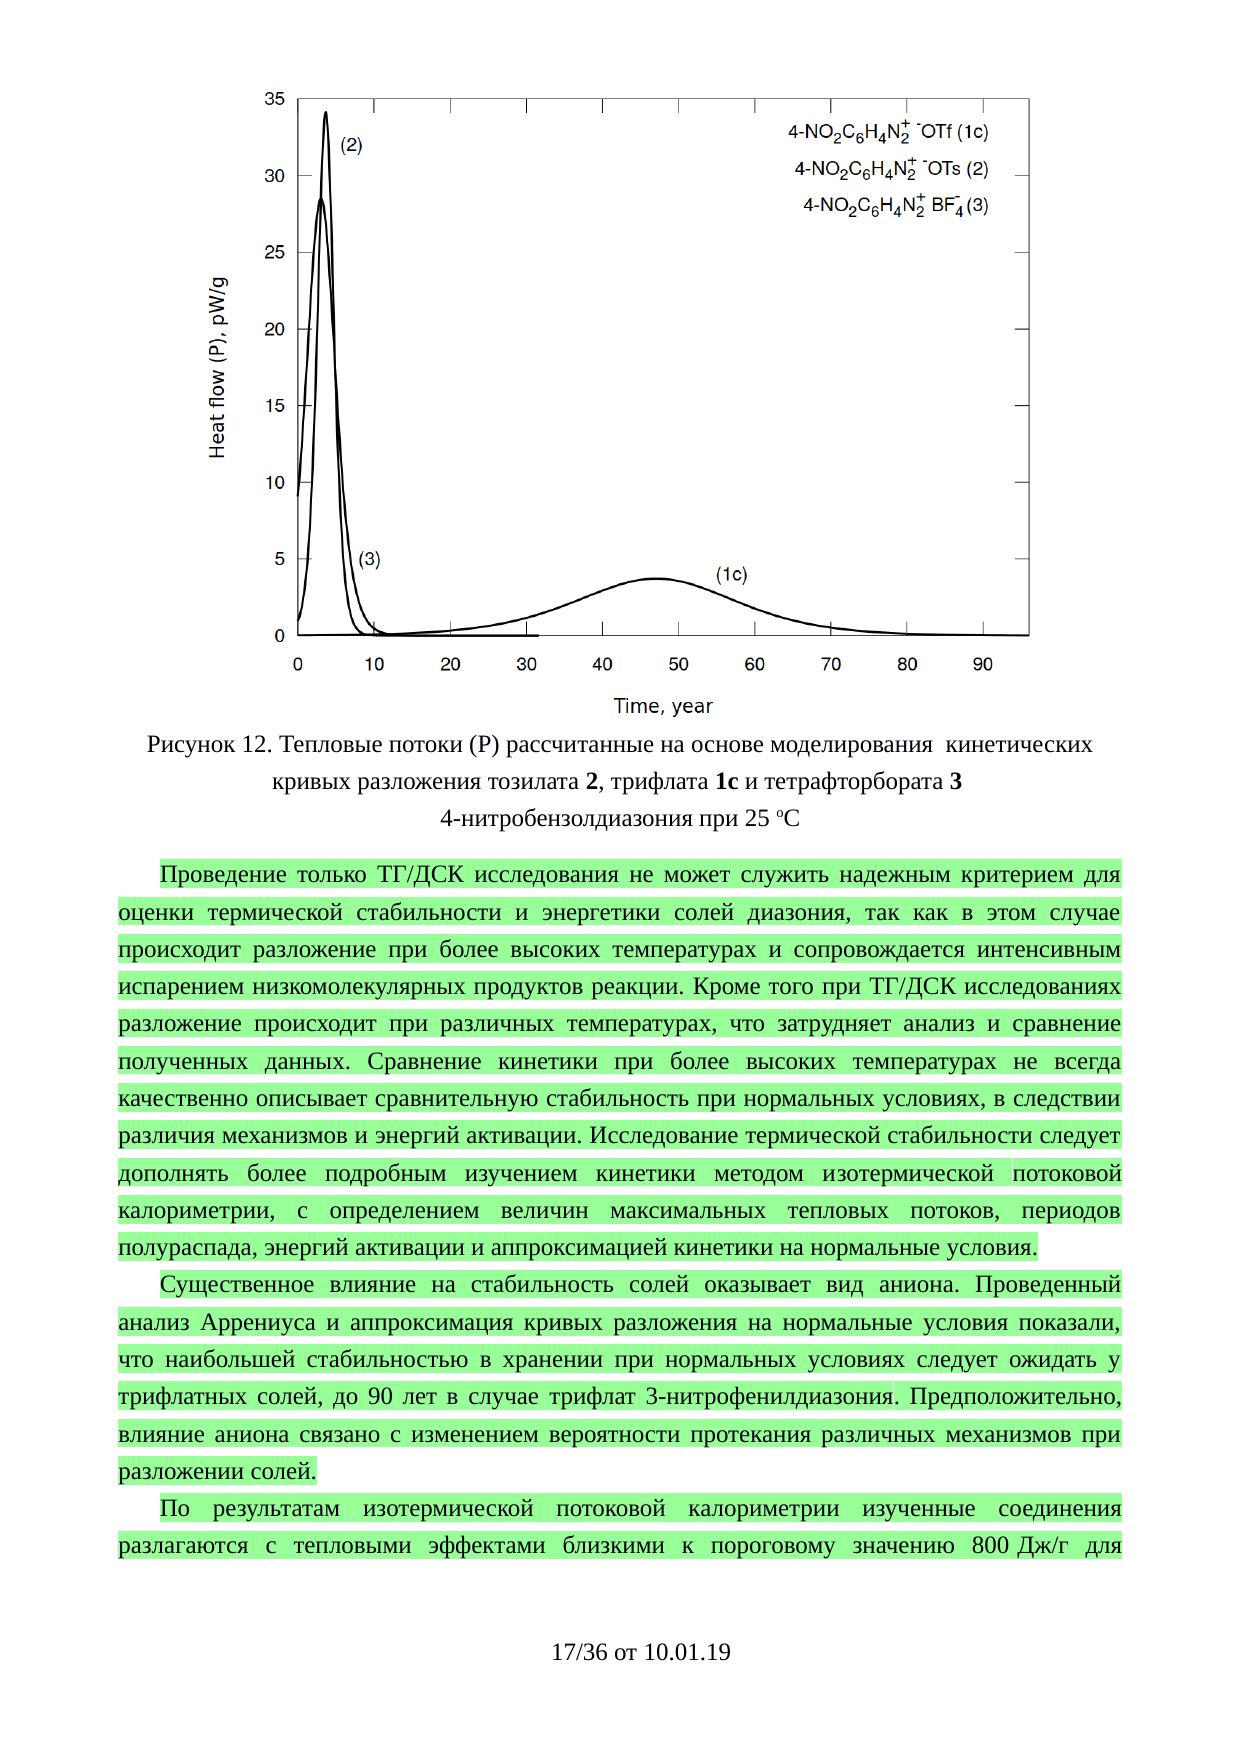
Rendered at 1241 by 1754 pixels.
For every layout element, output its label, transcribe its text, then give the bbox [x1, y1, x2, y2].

text Рисунок 12. Тепловые потоки (P) рассчитанные на основе моделирования кинетических кривых разложения тозилата 2, трифлата 1c и тетрафторбората 3 [118, 729, 1122, 795]
text По результатам изотермической потоковой калориметрии изученные соединения разлагаются с тепловыми эффектами близкими к пороговому значению 800 Дж/г для [118, 1493, 1122, 1559]
text Проведение только ТГ/ДСК исследования не может служить надежным критерием для оценки термической стабильности и энергетики солей диазония, так как в этом случае происходит разложение при более высоких температурах и сопровождается интенсивным испарением низкомолекулярных продуктов реакции. Кроме того при ТГ/ДСК исследованиях разложение происходит при различных температурах, что затрудняет анализ и сравнение полученных данных. Сравнение кинетики при более высоких температурах не всегда качественно описывает сравнительную стабильность при нормальных условиях, в следствии различия механизмов и энергий активации. Исследование термической стабильности следует дополнять более подробным изучением кинетики методом изотермической потоковой калориметрии, с определением величин максимальных тепловых потоков, периодов полураспада, энергий активации и аппроксимацией кинетики на нормальные условия. [118, 859, 1122, 1261]
text Существенное влияние на стабильность солей оказывает вид аниона. Проведенный анализ Аррениуса и аппроксимация кривых разложения на нормальные условия показали, что наибольшей стабильностью в хранении при нормальных условиях следует ожидать у трифлатных солей, до 90 лет в случае трифлат 3-нитрофенилдиазония. Предположительно, влияние аниона связано с изменением вероятности протекания различных механизмов при разложении солей. [118, 1269, 1122, 1485]
picture [203, 88, 1037, 721]
text 4-нитробензолдиазония при 25 оС [118, 803, 1122, 832]
